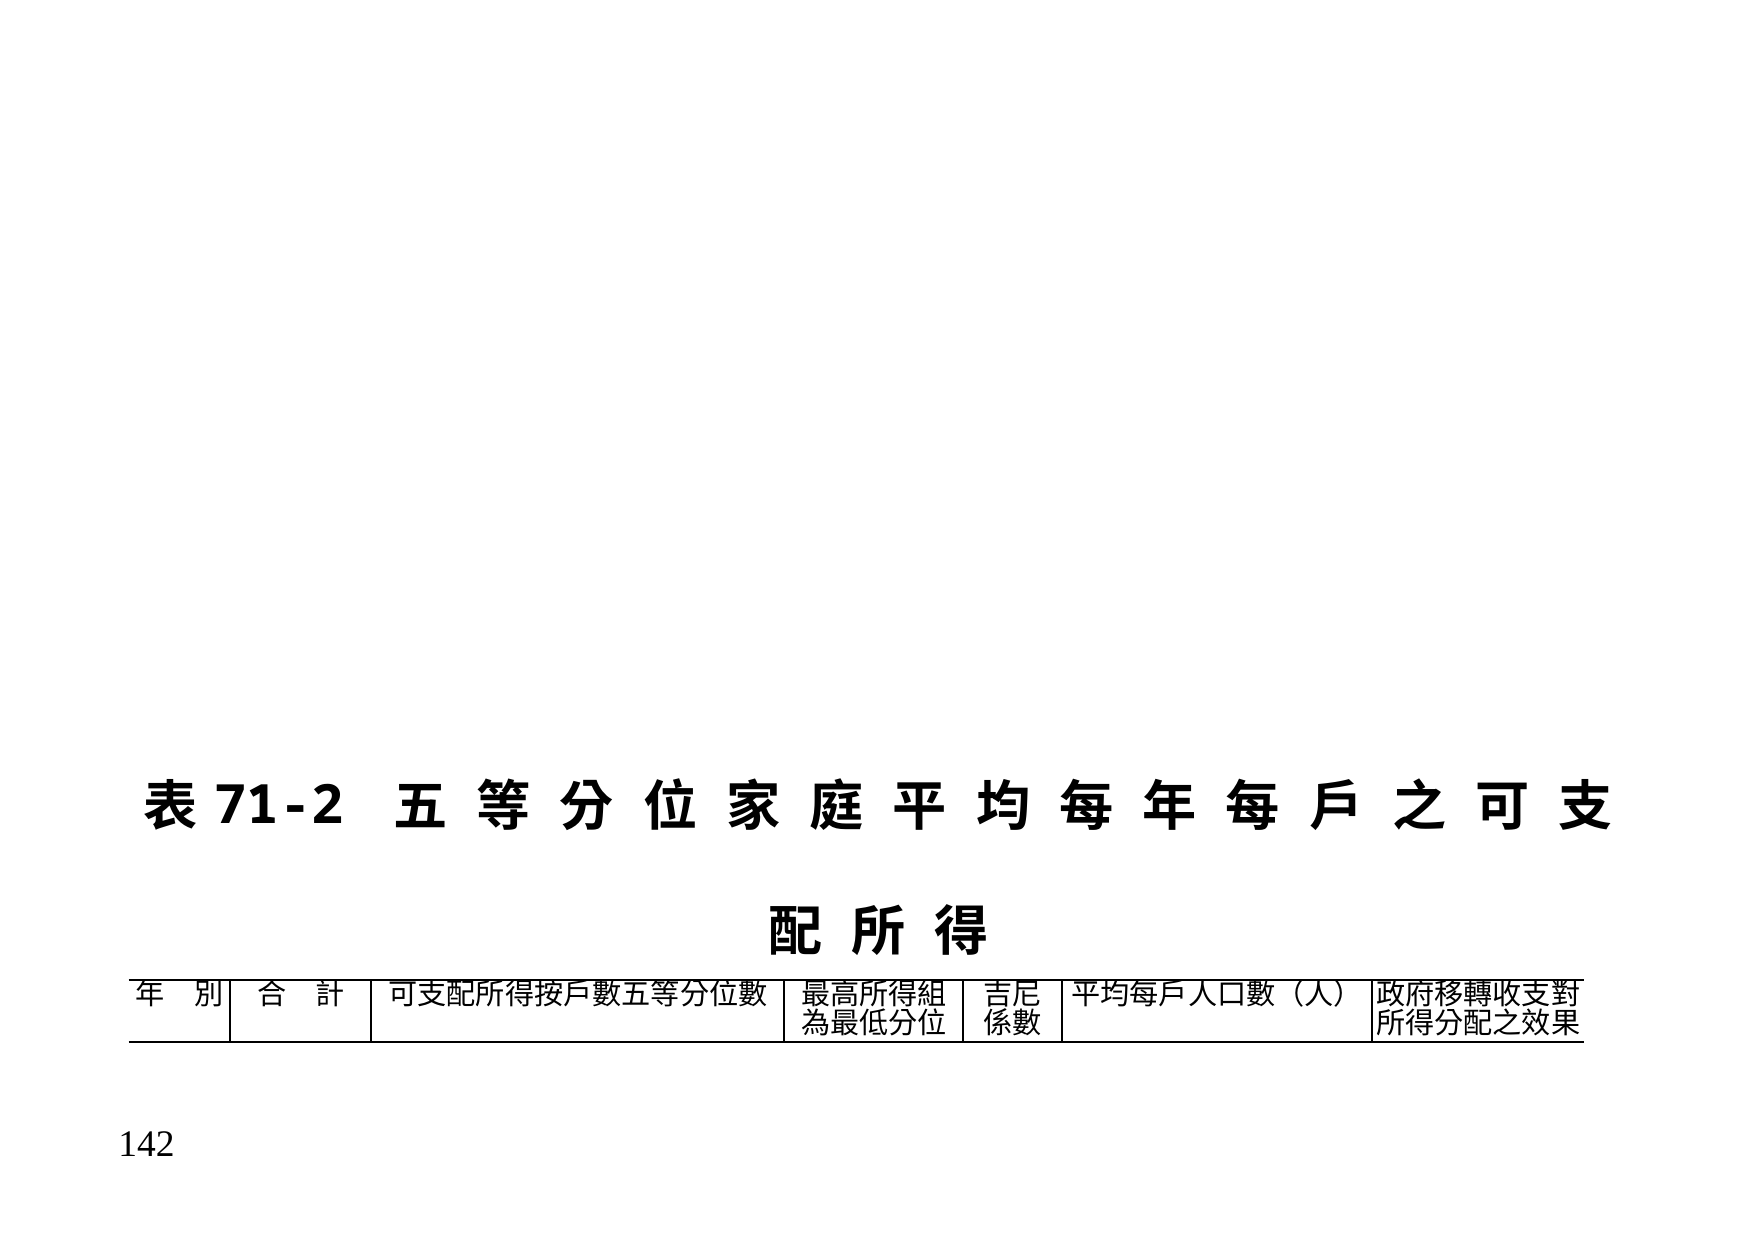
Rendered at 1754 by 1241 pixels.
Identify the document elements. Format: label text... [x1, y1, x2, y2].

table_header 平均每戶人口數（人） [1063, 981, 1371, 1041]
table_header 政府移轉收支對所得分配之效果 [1373, 981, 1583, 1041]
table_header 年 別 [129, 981, 229, 1041]
table_header 吉尼 係數 [964, 981, 1061, 1041]
table_header 合 計 [231, 981, 370, 1041]
table_header 可支配所得按戶數五等分位數 [372, 981, 783, 1041]
table_header 最高所得組為最低分位 [785, 981, 962, 1041]
subtitle 表71-2 五等分位家庭平均每年每戶之可支配所得 [128, 729, 1628, 979]
